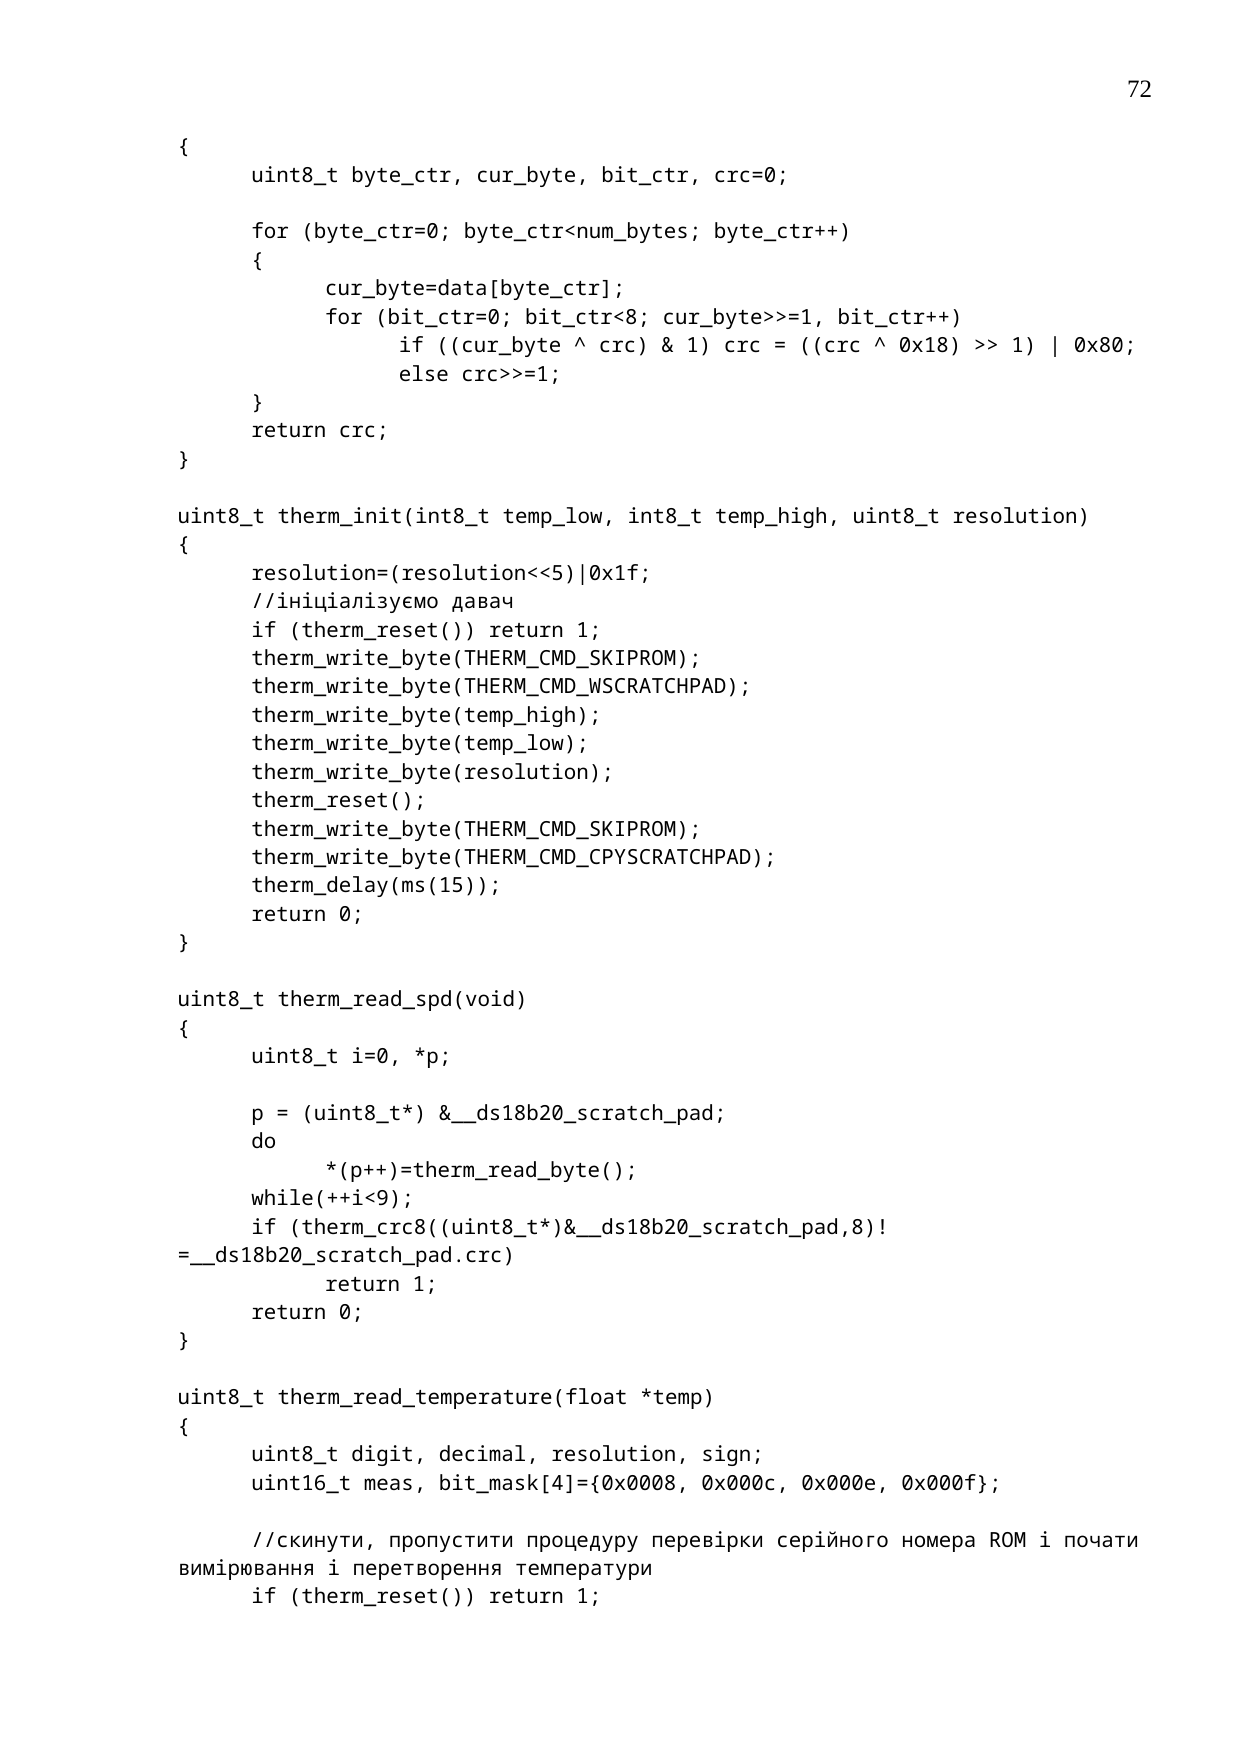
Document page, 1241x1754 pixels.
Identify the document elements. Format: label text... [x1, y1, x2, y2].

text therm_write_byte(temp_high); [177, 700, 1152, 728]
text p = (uint8_t*) &__ds18b20_scratch_pad; [177, 1098, 1152, 1127]
text therm_write_byte(THERM_CMD_SKIPROM); [177, 643, 1152, 672]
text { [177, 131, 1152, 160]
text if (therm_reset()) return 1; [177, 1582, 1152, 1610]
text return 0; [177, 899, 1152, 927]
text if (therm_crc8((uint8_t*)&__ds18b20_scratch_pad,8)!=__ds18b20_scratch_pad.crc) [177, 1212, 1152, 1269]
text therm_write_byte(THERM_CMD_WSCRATCHPAD); [177, 672, 1152, 700]
text return crc; [177, 416, 1152, 444]
text *(p++)=therm_read_byte(); [177, 1155, 1152, 1183]
text } [177, 444, 1152, 472]
text uint8_t therm_init(int8_t temp_low, int8_t temp_high, uint8_t resolution) [177, 501, 1152, 529]
text therm_delay(ms(15)); [177, 871, 1152, 899]
text therm_reset(); [177, 785, 1152, 814]
text cur_byte=data[byte_ctr]; [177, 273, 1152, 302]
text } [177, 1326, 1152, 1354]
text { [177, 245, 1152, 273]
text therm_write_byte(THERM_CMD_SKIPROM); [177, 814, 1152, 842]
text uint8_t therm_read_spd(void) [177, 984, 1152, 1013]
text do [177, 1127, 1152, 1155]
text return 0; [177, 1297, 1152, 1326]
text therm_write_byte(THERM_CMD_CPYSCRATCHPAD); [177, 842, 1152, 871]
text //ініціалізуємо давач [177, 586, 1152, 615]
text else crc>>=1; [177, 359, 1152, 387]
text { [177, 1411, 1152, 1439]
text { [177, 1013, 1152, 1041]
text resolution=(resolution<<5)|0x1f; [177, 558, 1152, 586]
text } [177, 927, 1152, 956]
text uint8_t byte_ctr, cur_byte, bit_ctr, crc=0; [177, 160, 1152, 188]
text if ((cur_byte ^ crc) & 1) crc = ((crc ^ 0x18) >> 1) | 0x80; [177, 330, 1152, 359]
text return 1; [177, 1269, 1152, 1297]
text for (bit_ctr=0; bit_ctr<8; cur_byte>>=1, bit_ctr++) [177, 302, 1152, 330]
text if (therm_reset()) return 1; [177, 615, 1152, 643]
text { [177, 529, 1152, 558]
text //скинути, пропустити процедуру перевірки серійного номера ROM і почати вимірювання і перетворення температури [177, 1525, 1152, 1582]
text while(++i<9); [177, 1183, 1152, 1212]
text uint16_t meas, bit_mask[4]={0x0008, 0x000c, 0x000e, 0x000f}; [177, 1468, 1152, 1496]
text for (byte_ctr=0; byte_ctr<num_bytes; byte_ctr++) [177, 217, 1152, 245]
text therm_write_byte(resolution); [177, 757, 1152, 785]
text uint8_t digit, decimal, resolution, sign; [177, 1439, 1152, 1468]
text } [177, 387, 1152, 416]
text therm_write_byte(temp_low); [177, 728, 1152, 757]
text uint8_t i=0, *p; [177, 1041, 1152, 1070]
text uint8_t therm_read_temperature(float *temp) [177, 1382, 1152, 1411]
